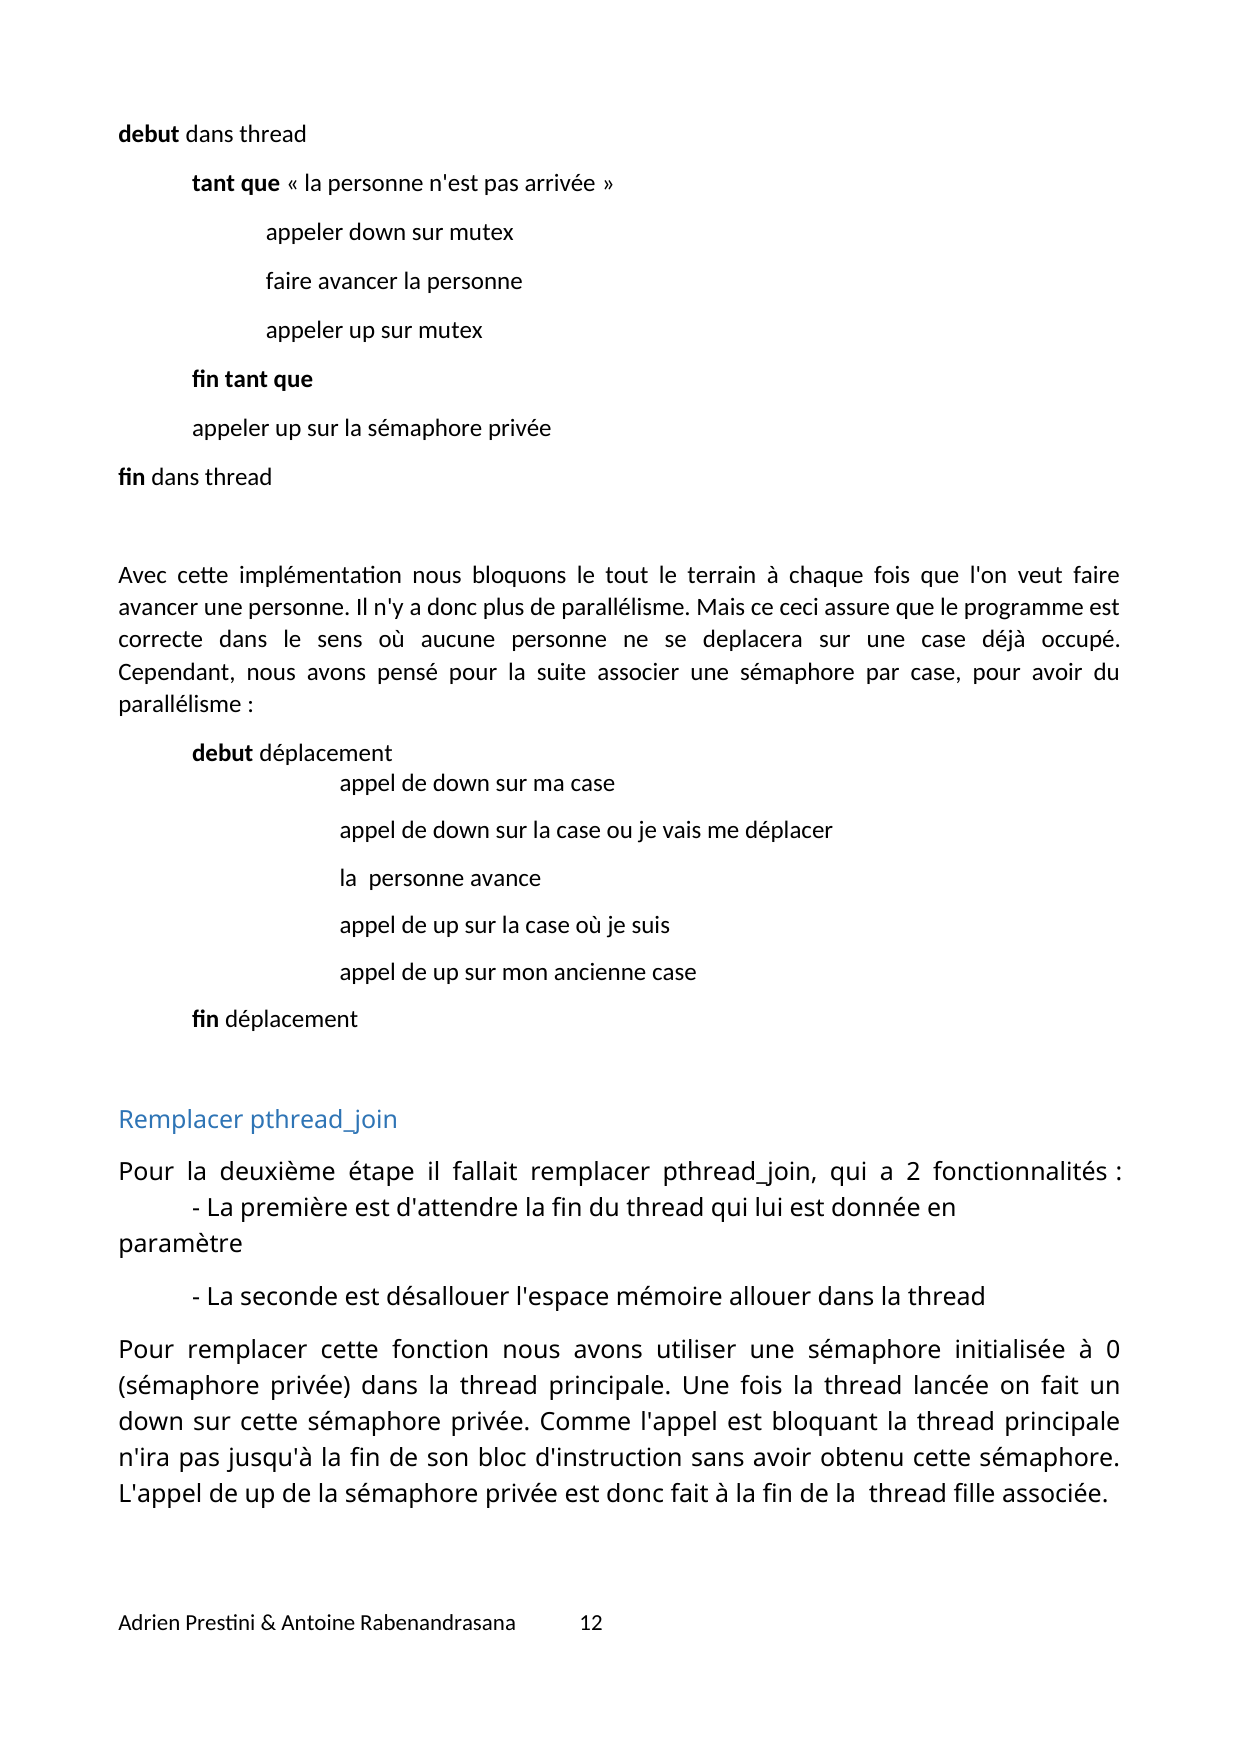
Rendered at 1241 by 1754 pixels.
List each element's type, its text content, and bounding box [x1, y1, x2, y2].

text la personne avance [118, 862, 1122, 892]
text appeler up sur mutex [118, 314, 1122, 344]
text - La seconde est désallouer l'espace mémoire allouer dans la thread [118, 1279, 1122, 1313]
text fin déplacement [118, 1003, 1122, 1034]
text Avec cette implémentation nous bloquons le tout le terrain à chaque fois que l'on veut faire avancer une personne. Il n'y a donc plus de parallélisme. Mais ce ceci assure que le programme est correcte dans le sens où aucune personne ne se deplacera sur une case déjà occupé. Cependant, nous avons pensé pour la suite associer une sémaphore par case, pour avoir du parallélisme : [118, 559, 1122, 718]
text fin dans thread [118, 461, 1122, 491]
text Pour remplacer cette fonction nous avons utiliser une sémaphore initialisée à 0 (sémaphore privée) dans la thread principale. Une fois la thread lancée on fait un down sur cette sémaphore privée. Comme l'appel est bloquant la thread principale n'ira pas jusqu'à la fin de son bloc d'instruction sans avoir obtenu cette sémaphore. L'appel de up de la sémaphore privée est donc fait à la fin de la thread fille associée. [118, 1331, 1122, 1510]
text appel de down sur la case ou je vais me déplacer [118, 814, 1122, 845]
text debut dans thread [118, 118, 1122, 149]
text Remplacer pthread_join [118, 1101, 1122, 1135]
text appeler up sur la sémaphore privée [118, 412, 1122, 442]
text tant que « la personne n'est pas arrivée » [118, 167, 1122, 198]
text debut déplacement appel de down sur ma case [118, 737, 1122, 798]
text Pour la deuxième étape il fallait remplacer pthread_join, qui a 2 fonctionnalités : - La première est d'attendre la fin du thread qui lui est donnée en paramètre [118, 1154, 1122, 1260]
text appel de up sur la case où je suis [118, 909, 1122, 939]
text fin tant que [118, 363, 1122, 393]
text appel de up sur mon ancienne case [118, 956, 1122, 987]
text appeler down sur mutex [118, 216, 1122, 247]
text faire avancer la personne [118, 265, 1122, 296]
